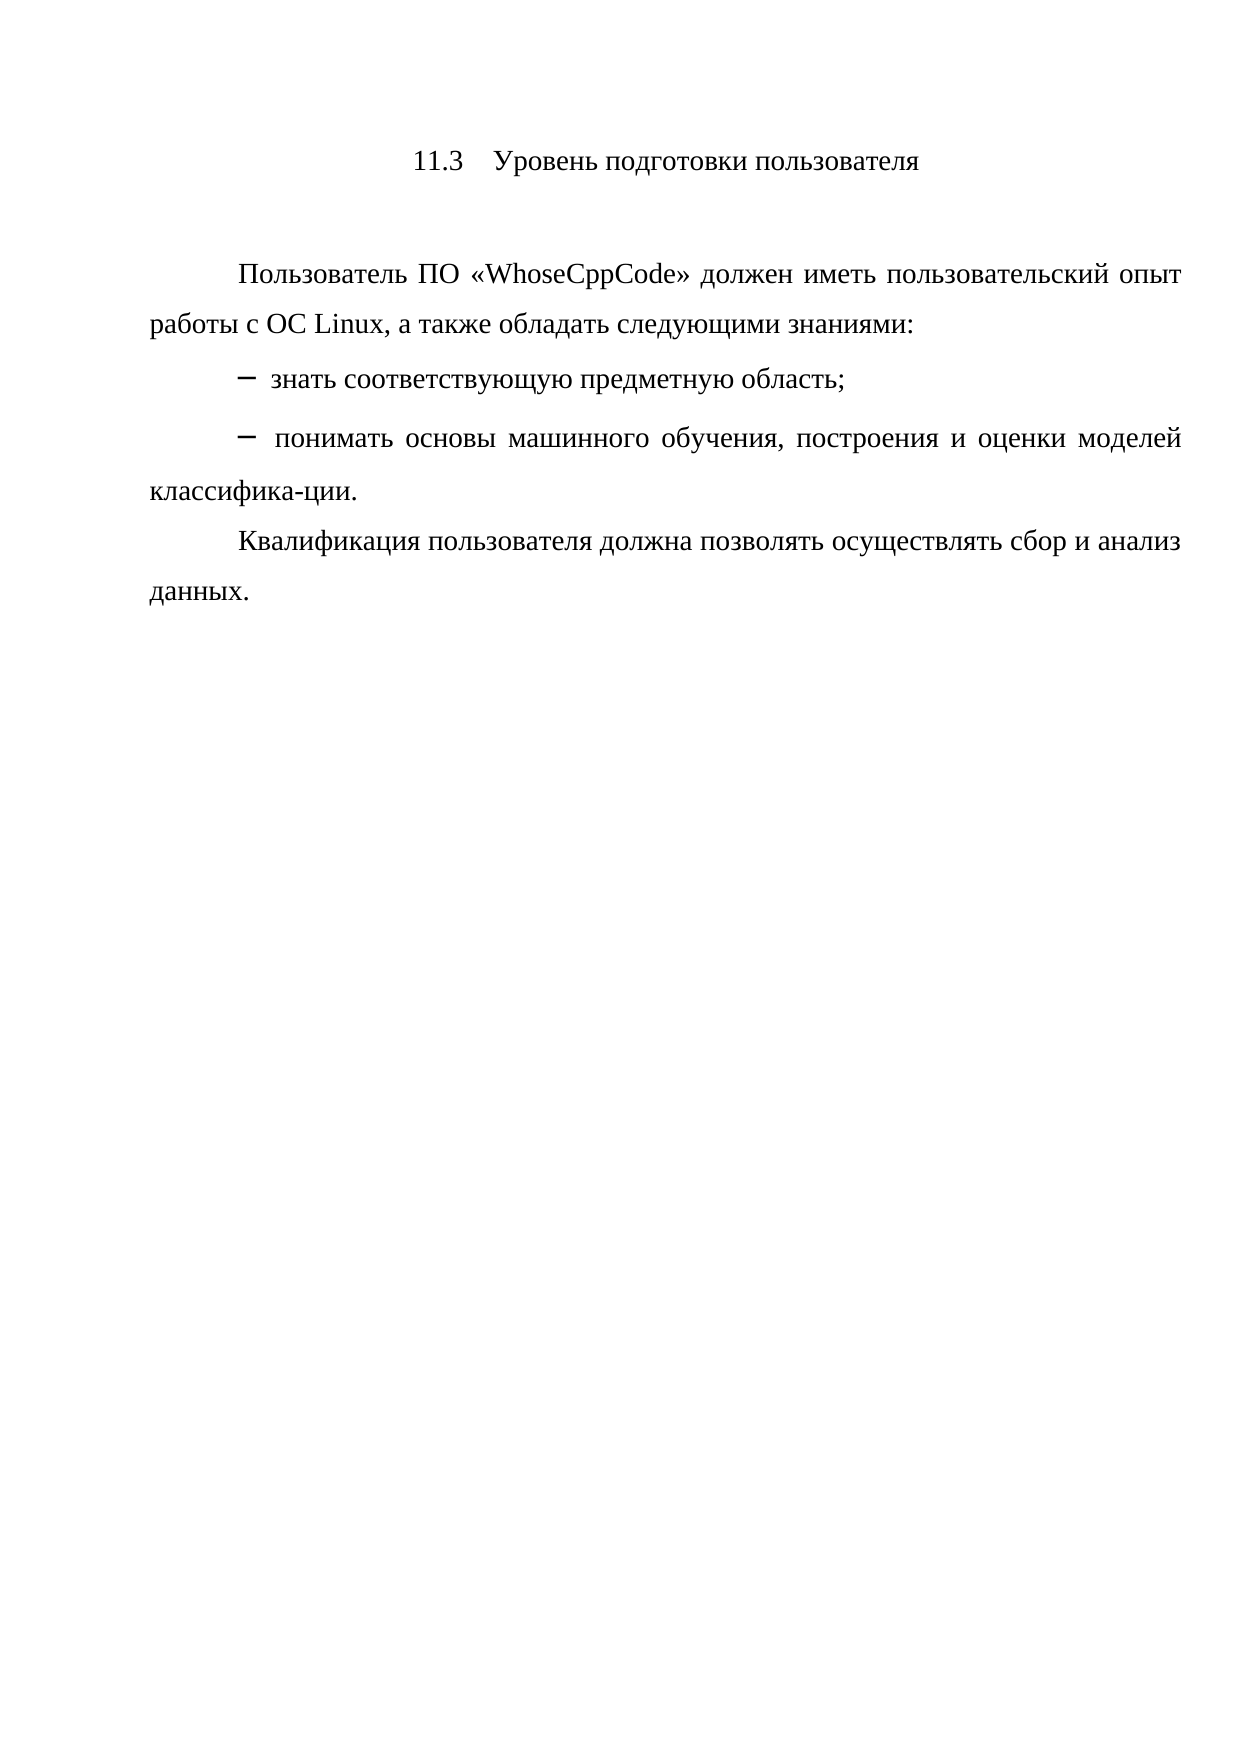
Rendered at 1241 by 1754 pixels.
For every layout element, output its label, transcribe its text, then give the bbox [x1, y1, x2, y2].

text Пользователь ПО «WhoseCppCode» должен иметь пользовательский опыт работы с ОС Linux, а также обладать следующими знаниями: [149, 256, 1182, 340]
list понимать основы машинного обучения, построения и оценки моделей классифика-ции. [149, 416, 1182, 506]
list знать соответствующую предметную область; [149, 357, 1182, 397]
subtitle 11.3 Уровень подготовки пользователя [149, 143, 1182, 177]
text Квалификация пользователя должна позволять осуществлять сбор и анализ данных. [149, 523, 1182, 607]
